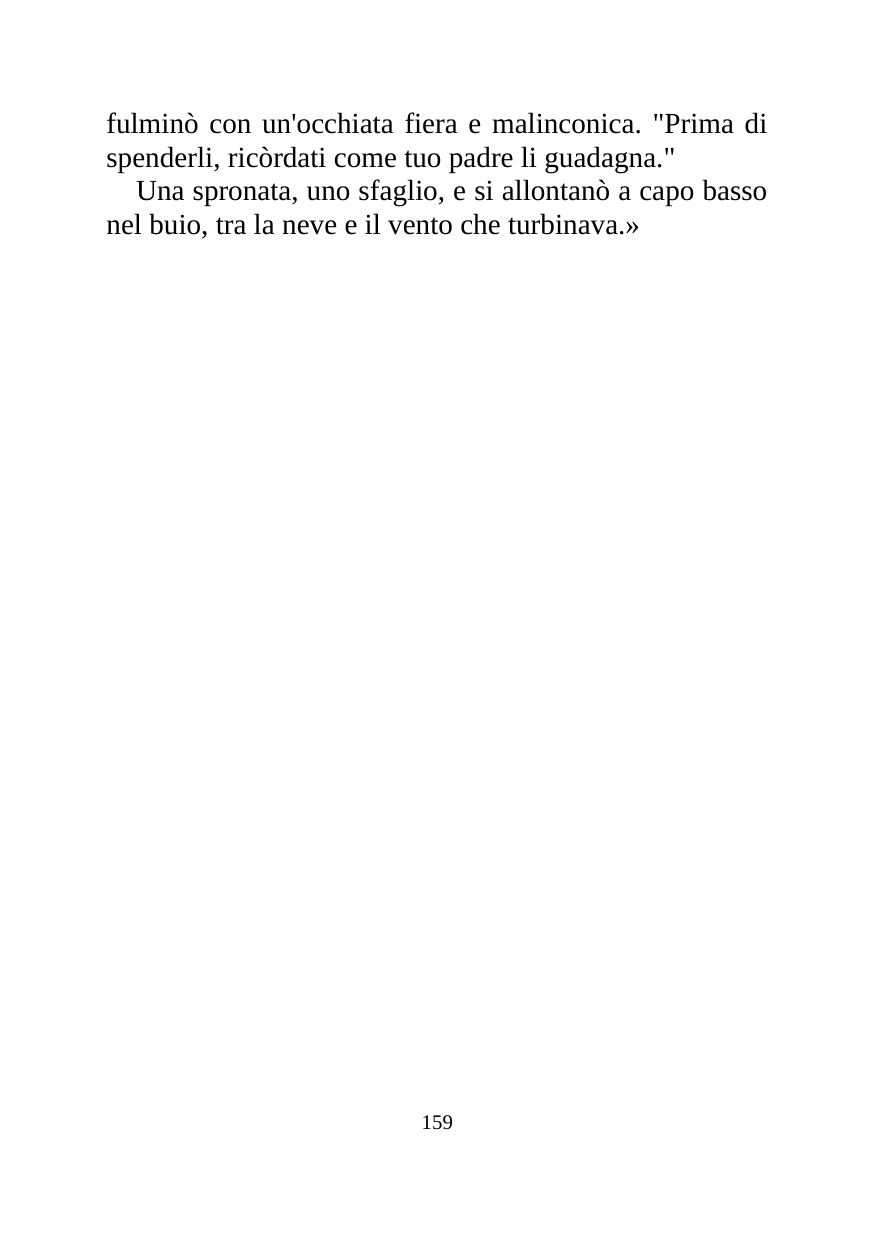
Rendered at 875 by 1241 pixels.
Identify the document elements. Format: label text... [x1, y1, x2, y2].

text Una spronata, uno sfaglio, e si allontanò a capo basso nel buio, tra la neve e il vento che turbinava.» [106, 173, 768, 240]
text fulminò con un'occhiata fiera e malinconica. "Prima di spenderli, ricòrdati come tuo padre li guadagna." [106, 106, 768, 173]
